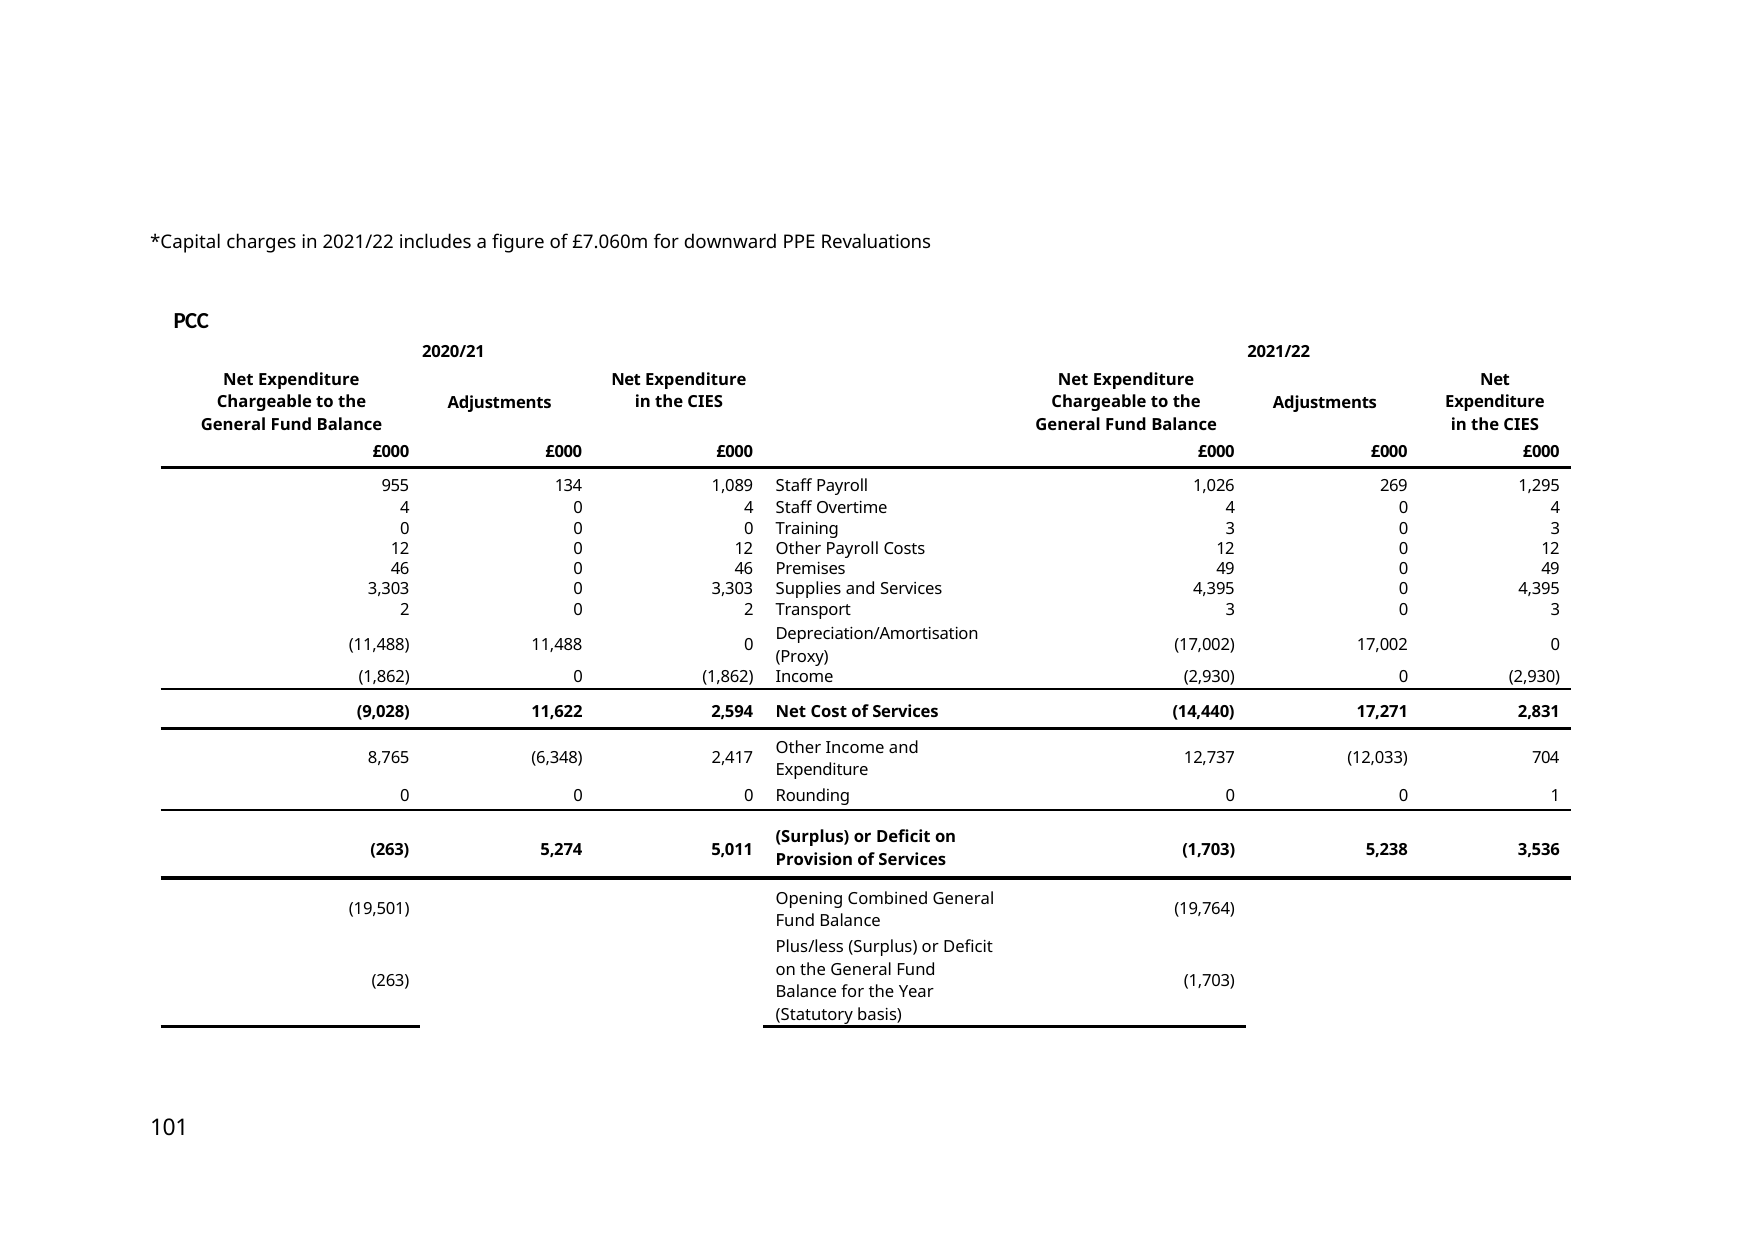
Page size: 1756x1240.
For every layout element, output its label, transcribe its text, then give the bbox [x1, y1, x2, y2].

table_cell 3,536 [1423, 811, 1571, 876]
table_cell [596, 932, 763, 1025]
table_cell 0 [420, 540, 596, 560]
table_cell 12 [161, 540, 420, 560]
table_cell [596, 880, 763, 932]
table_cell 0 [1246, 520, 1423, 540]
table_cell 704 [1423, 730, 1571, 781]
table_cell 11,488 [420, 621, 596, 667]
table_cell 5,011 [596, 811, 763, 876]
text *Capital charges in 2021/22 includes a figure of £7.060m for downward PPE Revaluations [150, 228, 1722, 254]
table_cell 3 [1423, 520, 1571, 540]
table_cell 46 [596, 560, 763, 580]
table_cell 4 [1423, 497, 1571, 520]
table_cell Other Income and Expenditure [763, 730, 1073, 781]
table_cell 0 [596, 520, 763, 540]
table_cell 2021/22 [1073, 336, 1423, 363]
table_cell Income [763, 667, 1073, 688]
table_cell £000 [1073, 436, 1246, 466]
table_cell Net Expenditure Chargeable to the General Fund Balance [763, 363, 1246, 436]
table_header [420, 310, 596, 336]
table_cell Depreciation/Amortisation (Proxy) [763, 621, 1073, 667]
table_cell Staff Payroll [763, 469, 1073, 497]
table_cell (11,488) [161, 621, 420, 667]
table_cell (2,930) [1073, 667, 1246, 688]
table_cell [596, 336, 763, 363]
table_cell 0 [420, 601, 596, 621]
table_cell 0 [1246, 667, 1423, 688]
table_cell (1,703) [1073, 811, 1246, 876]
table_cell [763, 436, 1073, 466]
table_cell 5,274 [420, 811, 596, 876]
table_cell 0 [1246, 601, 1423, 621]
table_cell 0 [1246, 781, 1423, 809]
table_cell 0 [596, 621, 763, 667]
table_cell Training [763, 520, 1073, 540]
table_cell (6,348) [420, 730, 596, 781]
table_cell 1,295 [1423, 469, 1571, 497]
table_cell 0 [420, 497, 596, 520]
table_cell Supplies and Services [763, 580, 1073, 601]
table_cell Premises [763, 560, 1073, 580]
table_cell 8,765 [161, 730, 420, 781]
table_cell 4,395 [1073, 580, 1246, 601]
table_cell [420, 932, 596, 1025]
table_cell 4 [161, 497, 420, 520]
table_cell 4 [596, 497, 763, 520]
table_cell Other Payroll Costs [763, 540, 1073, 560]
table_cell (263) [161, 932, 420, 1025]
table_cell 3,303 [161, 580, 420, 601]
table_cell (19,501) [161, 880, 420, 932]
table_header PCC [161, 310, 420, 336]
table_cell 12 [1073, 540, 1246, 560]
table_cell 1,026 [1073, 469, 1246, 497]
table_cell 3 [1073, 601, 1246, 621]
table_cell 0 [596, 781, 763, 809]
table_cell 2,831 [1423, 690, 1571, 727]
table_cell 12 [596, 540, 763, 560]
table_cell 269 [1246, 469, 1423, 497]
table_cell 0 [420, 520, 596, 540]
table_cell 1 [1423, 781, 1571, 809]
table_cell Transport [763, 601, 1073, 621]
table_header [763, 310, 1073, 336]
table_cell 0 [161, 520, 420, 540]
table_cell 0 [1246, 580, 1423, 601]
table_cell [1423, 880, 1571, 932]
table_cell £000 [161, 436, 420, 466]
table_cell (9,028) [161, 690, 420, 727]
table_cell (12,033) [1246, 730, 1423, 781]
table_cell 12 [1423, 540, 1571, 560]
table_cell Net Expenditure in the CIES [596, 363, 763, 436]
table_cell Adjustments [420, 363, 596, 436]
table_cell 0 [1423, 621, 1571, 667]
table_cell 0 [420, 580, 596, 601]
table_cell 2 [596, 601, 763, 621]
table_cell 0 [1246, 540, 1423, 560]
table_cell 2 [161, 601, 420, 621]
table_cell 955 [161, 469, 420, 497]
table_cell Net Expenditure Chargeable to the General Fund Balance [161, 363, 420, 436]
table_cell Rounding [763, 781, 1073, 809]
table_cell 12,737 [1073, 730, 1246, 781]
table_cell 3,303 [596, 580, 763, 601]
table_cell Net Cost of Services [763, 690, 1073, 727]
table_cell 4,395 [1423, 580, 1571, 601]
table_cell [1423, 336, 1571, 363]
table_cell Plus/less (Surplus) or Deficit on the General Fund Balance for the Year (Statutory basis) [763, 932, 1073, 1025]
table_cell [1246, 880, 1423, 932]
table_cell 49 [1073, 560, 1246, 580]
table_cell 1,089 [596, 469, 763, 497]
table_cell [1246, 932, 1423, 1025]
table_cell (2,930) [1423, 667, 1571, 688]
table_cell 49 [1423, 560, 1571, 580]
table_cell 46 [161, 560, 420, 580]
table_cell £000 [420, 436, 596, 466]
table_cell 2020/21 [161, 336, 596, 363]
table_cell (17,002) [1073, 621, 1246, 667]
table_cell (1,862) [161, 667, 420, 688]
table_cell Staff Overtime [763, 497, 1073, 520]
table_cell (14,440) [1073, 690, 1246, 727]
table_cell (19,764) [1073, 880, 1246, 932]
table_cell 0 [161, 781, 420, 809]
table_cell (263) [161, 811, 420, 876]
table_cell 0 [420, 781, 596, 809]
table_cell 5,238 [1246, 811, 1423, 876]
table_cell 3 [1423, 601, 1571, 621]
table_cell 0 [1073, 781, 1246, 809]
table_cell (1,703) [1073, 932, 1246, 1025]
table_cell 4 [1073, 497, 1246, 520]
table_cell 0 [1246, 560, 1423, 580]
table_cell £000 [1423, 436, 1571, 466]
table_cell 17,271 [1246, 690, 1423, 727]
table_cell (1,862) [596, 667, 763, 688]
table_cell Opening Combined General Fund Balance [763, 880, 1073, 932]
table_cell 0 [420, 560, 596, 580]
table_cell [1423, 932, 1571, 1025]
table_header [1246, 310, 1423, 336]
table_cell 0 [420, 667, 596, 688]
table_cell Adjustments [1246, 363, 1423, 436]
table_cell 0 [1246, 497, 1423, 520]
table_cell 134 [420, 469, 596, 497]
table_header [1423, 310, 1571, 336]
table_cell [763, 336, 1073, 363]
table_cell (Surplus) or Deficit on Provision of Services [763, 811, 1073, 876]
table_header [596, 310, 763, 336]
table_cell [420, 880, 596, 932]
table_cell 2,594 [596, 690, 763, 727]
table_cell 17,002 [1246, 621, 1423, 667]
table_cell 2,417 [596, 730, 763, 781]
table_cell Net Expenditure in the CIES [1423, 363, 1571, 436]
table_cell £000 [596, 436, 763, 466]
table_cell £000 [1246, 436, 1423, 466]
table_cell 11,622 [420, 690, 596, 727]
table_header [1073, 310, 1246, 336]
table_cell 3 [1073, 520, 1246, 540]
